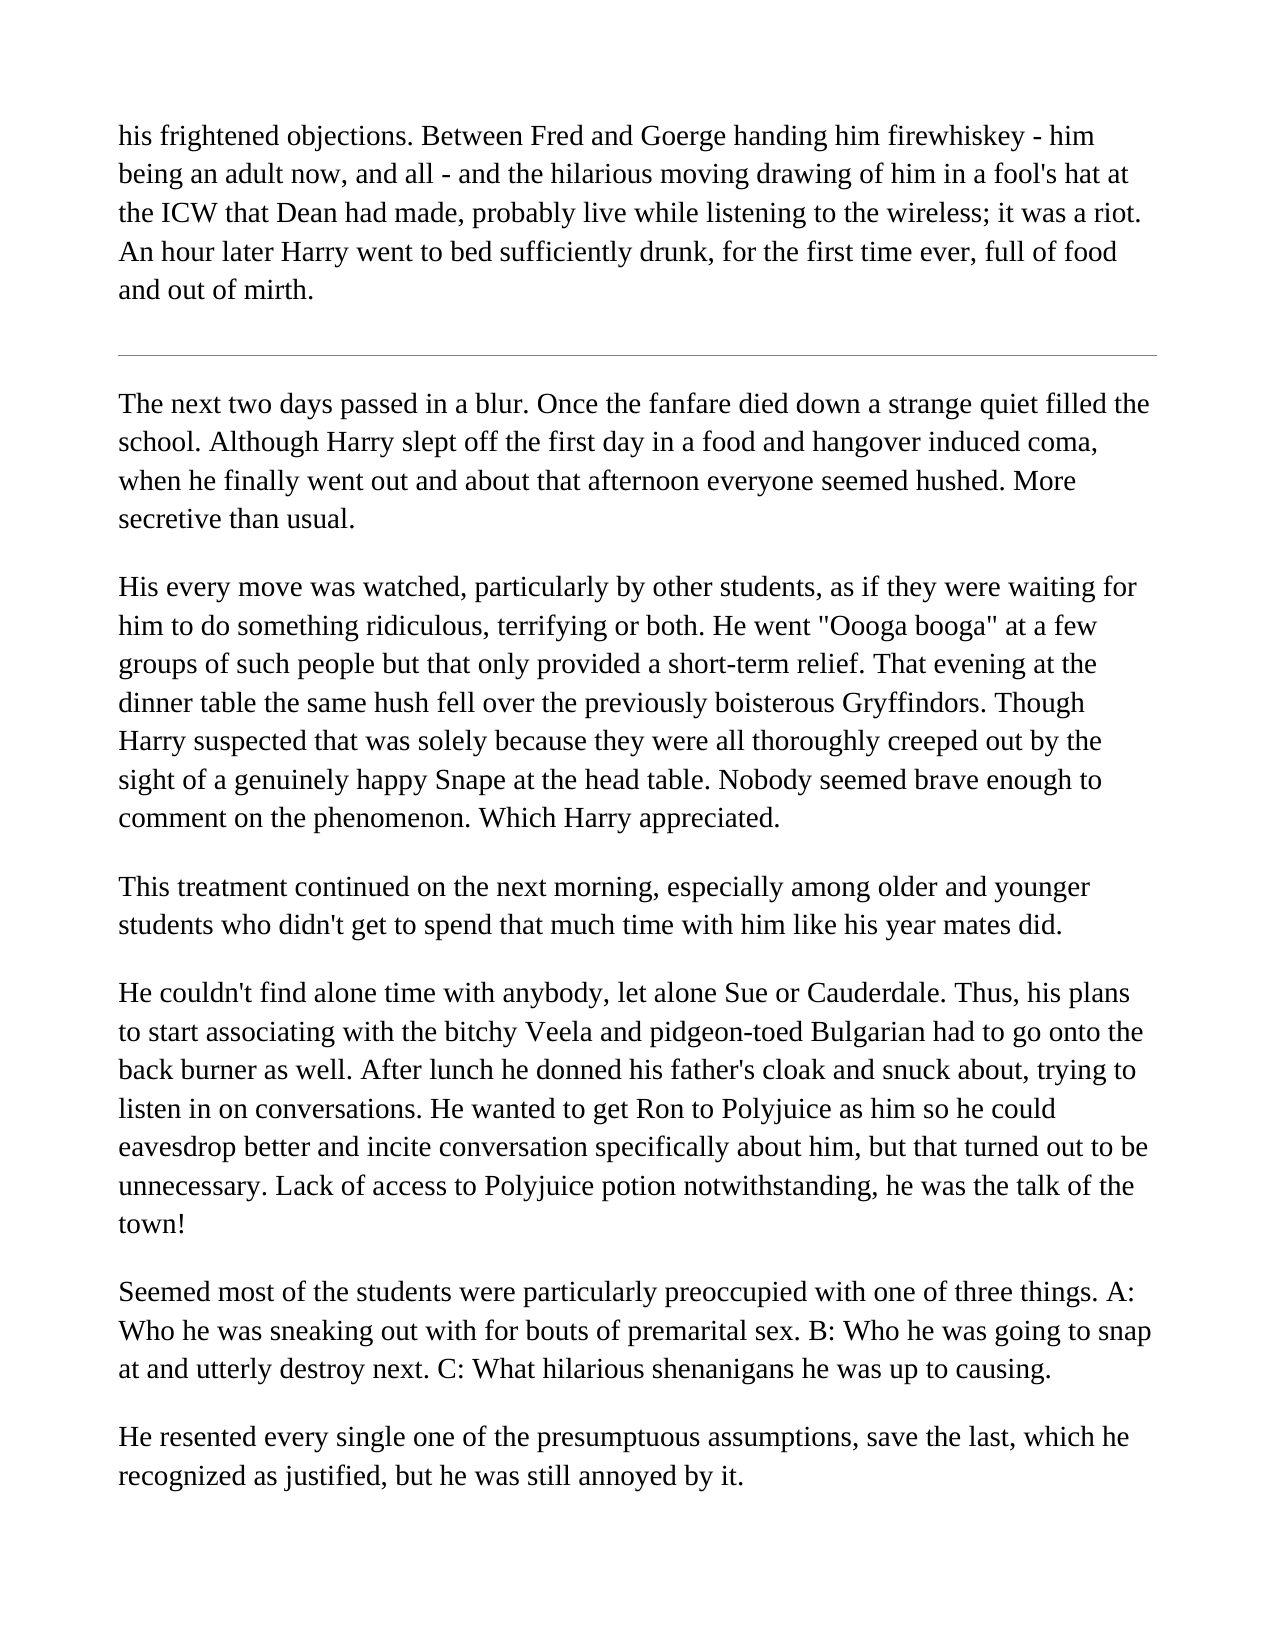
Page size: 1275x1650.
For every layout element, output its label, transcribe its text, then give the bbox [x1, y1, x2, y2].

text his frightened objections. Between Fred and Goerge handing him firewhiskey - him being an adult now, and all - and the hilarious moving drawing of him in a fool's hat at the ICW that Dean had made, probably live while listening to the wireless; it was a riot. An hour later Harry went to bed sufficiently drunk, for the first time ever, full of food and out of mirth. [118, 118, 1157, 306]
text This treatment continued on the next morning, especially among older and younger students who didn't get to spend that much time with him like his year mates did. [118, 869, 1157, 941]
text His every move was watched, particularly by other students, as if they were waiting for him to do something ridiculous, terrifying or both. He went "Oooga booga" at a few groups of such people but that only provided a short-term relief. That evening at the dinner table the same hush fell over the previously boisterous Gryffindors. Though Harry suspected that was solely because they were all thoroughly creeped out by the sight of a genuinely happy Snape at the head table. Nobody seemed brave enough to comment on the phenomenon. Which Harry appreciated. [118, 569, 1157, 834]
text He resented every single one of the presumptuous assumptions, save the last, which he recognized as justified, but he was still annoyed by it. [118, 1419, 1157, 1492]
text Seemed most of the students were particularly preoccupied with one of three things. A: Who he was sneaking out with for bouts of premarital sex. B: Who he was going to snap at and utterly destroy next. C: What hilarious shenanigans he was up to causing. [118, 1274, 1157, 1385]
text The next two days passed in a blur. Once the fanfare died down a strange quiet filled the school. Although Harry slept off the first day in a food and hangover induced coma, when he finally went out and about that afternoon everyone seemed hushed. More secretive than usual. [118, 386, 1157, 535]
text He couldn't find alone time with anybody, let alone Sue or Cauderdale. Thus, his plans to start associating with the bitchy Veela and pidgeon-toed Bulgarian had to go onto the back burner as well. After lunch he donned his father's cloak and snuck about, trying to listen in on conversations. He wanted to get Ron to Polyjuice as him so he could eavesdrop better and incite conversation specifically about him, but that turned out to be unnecessary. Lack of access to Polyjuice potion notwithstanding, he was the talk of the town! [118, 975, 1157, 1240]
